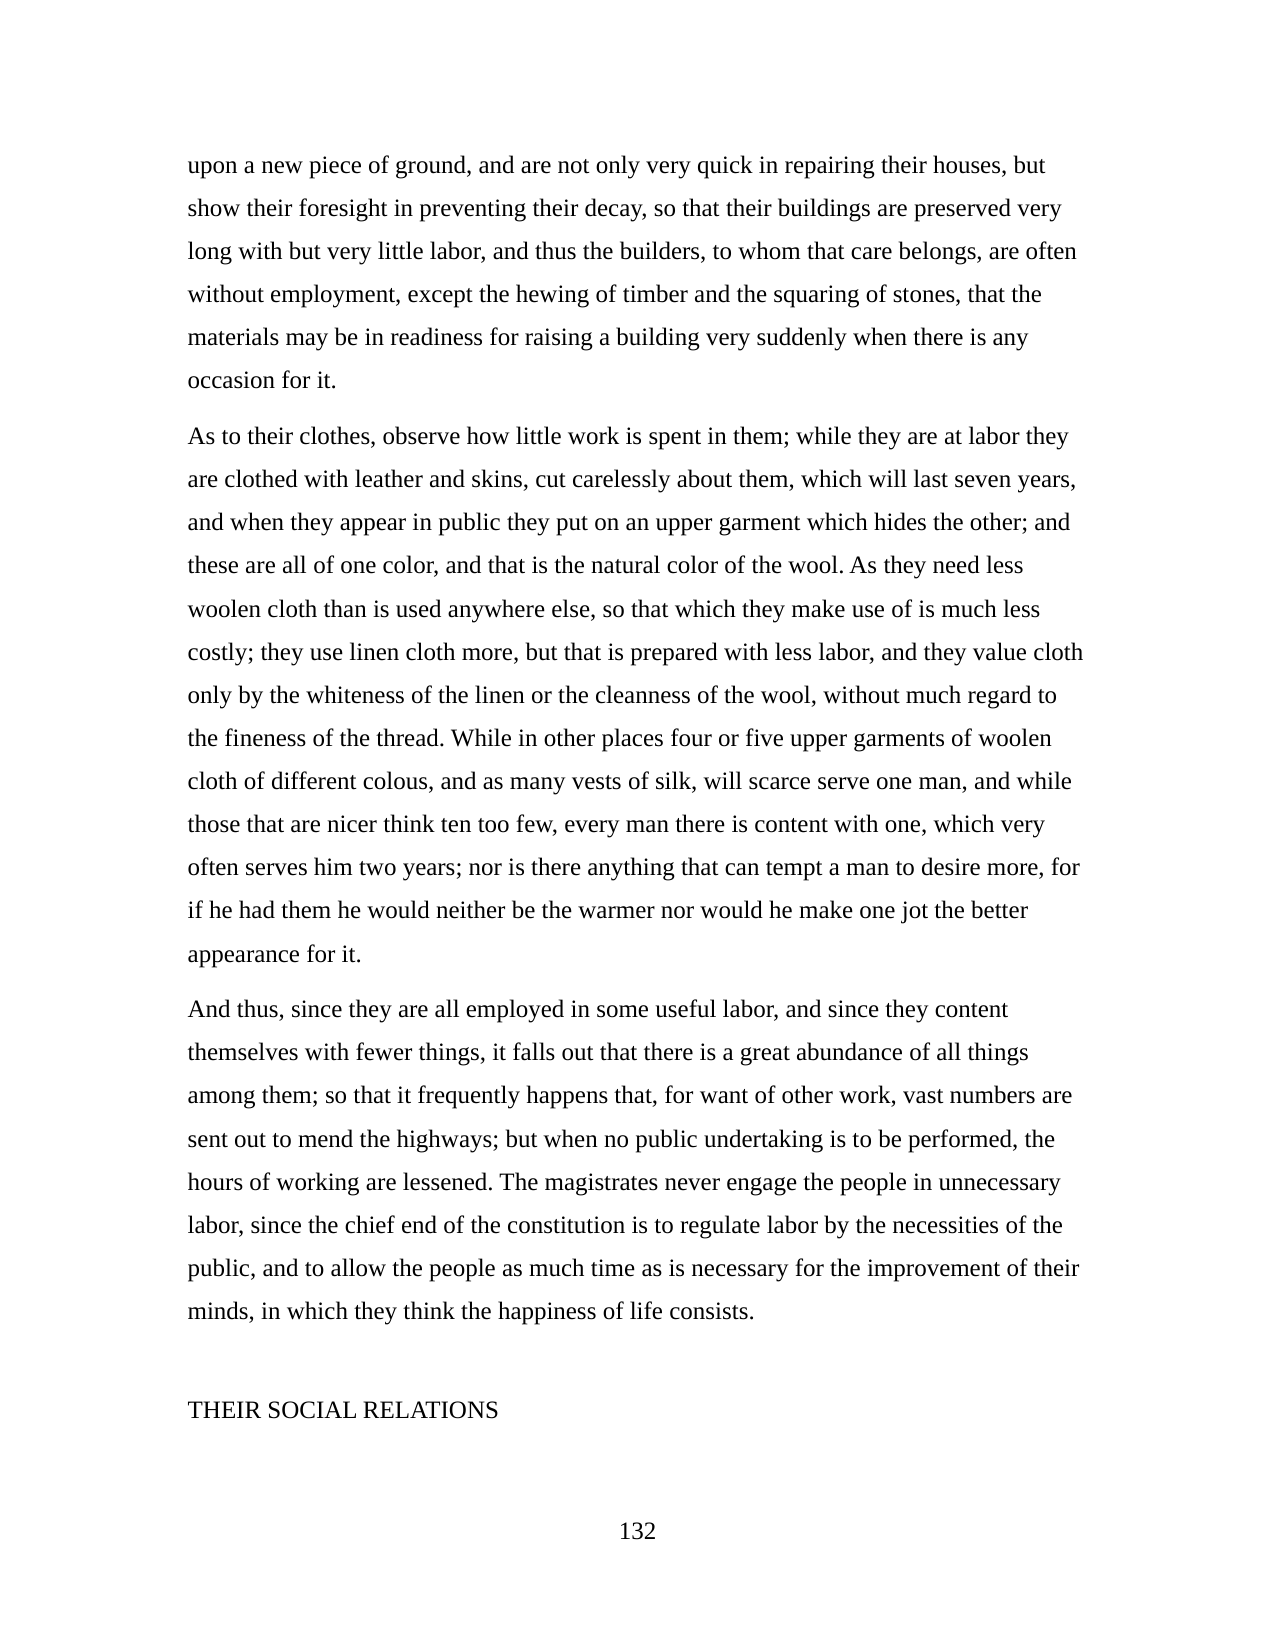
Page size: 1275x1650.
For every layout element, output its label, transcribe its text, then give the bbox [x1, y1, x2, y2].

text As to their clothes, observe how little work is spent in them; while they are at labor they are clothed with leather and skins, cut carelessly about them, which will last seven years, and when they appear in public they put on an upper garment which hides the other; and these are all of one color, and that is the natural color of the wool. As they need less woolen cloth than is used anywhere else, so that which they make use of is much less costly; they use linen cloth more, but that is prepared with less labor, and they value cloth only by the whiteness of the linen or the cleanness of the wool, without much regard to the fineness of the thread. While in other places four or five upper garments of woolen cloth of different colous, and as many vests of silk, will scarce serve one man, and while those that are nicer think ten too few, every man there is content with one, which very often serves him two years; nor is there anything that can tempt a man to desire more, for if he had them he would neither be the warmer nor would he make one jot the better appearance for it. [187, 421, 1087, 967]
text upon a new piece of ground, and are not only very quick in repairing their houses, but show their foresight in preventing their decay, so that their buildings are preserved very long with but very little labor, and thus the builders, to whom that care belongs, are often without employment, except the hewing of timber and the squaring of stones, that the materials may be in readiness for raising a building very suddenly when there is any occasion for it. [187, 150, 1087, 394]
text THEIR SOCIAL RELATIONS [187, 1395, 1087, 1424]
text And thus, since they are all employed in some useful labor, and since they content themselves with fewer things, it falls out that there is a great abundance of all things among them; so that it frequently happens that, for want of other work, vast numbers are sent out to mend the highways; but when no public undertaking is to be performed, the hours of working are lessened. The magistrates never engage the people in unnecessary labor, since the chief end of the constitution is to regulate labor by the necessities of the public, and to allow the people as much time as is necessary for the improvement of their minds, in which they think the happiness of life consists. [187, 994, 1087, 1325]
